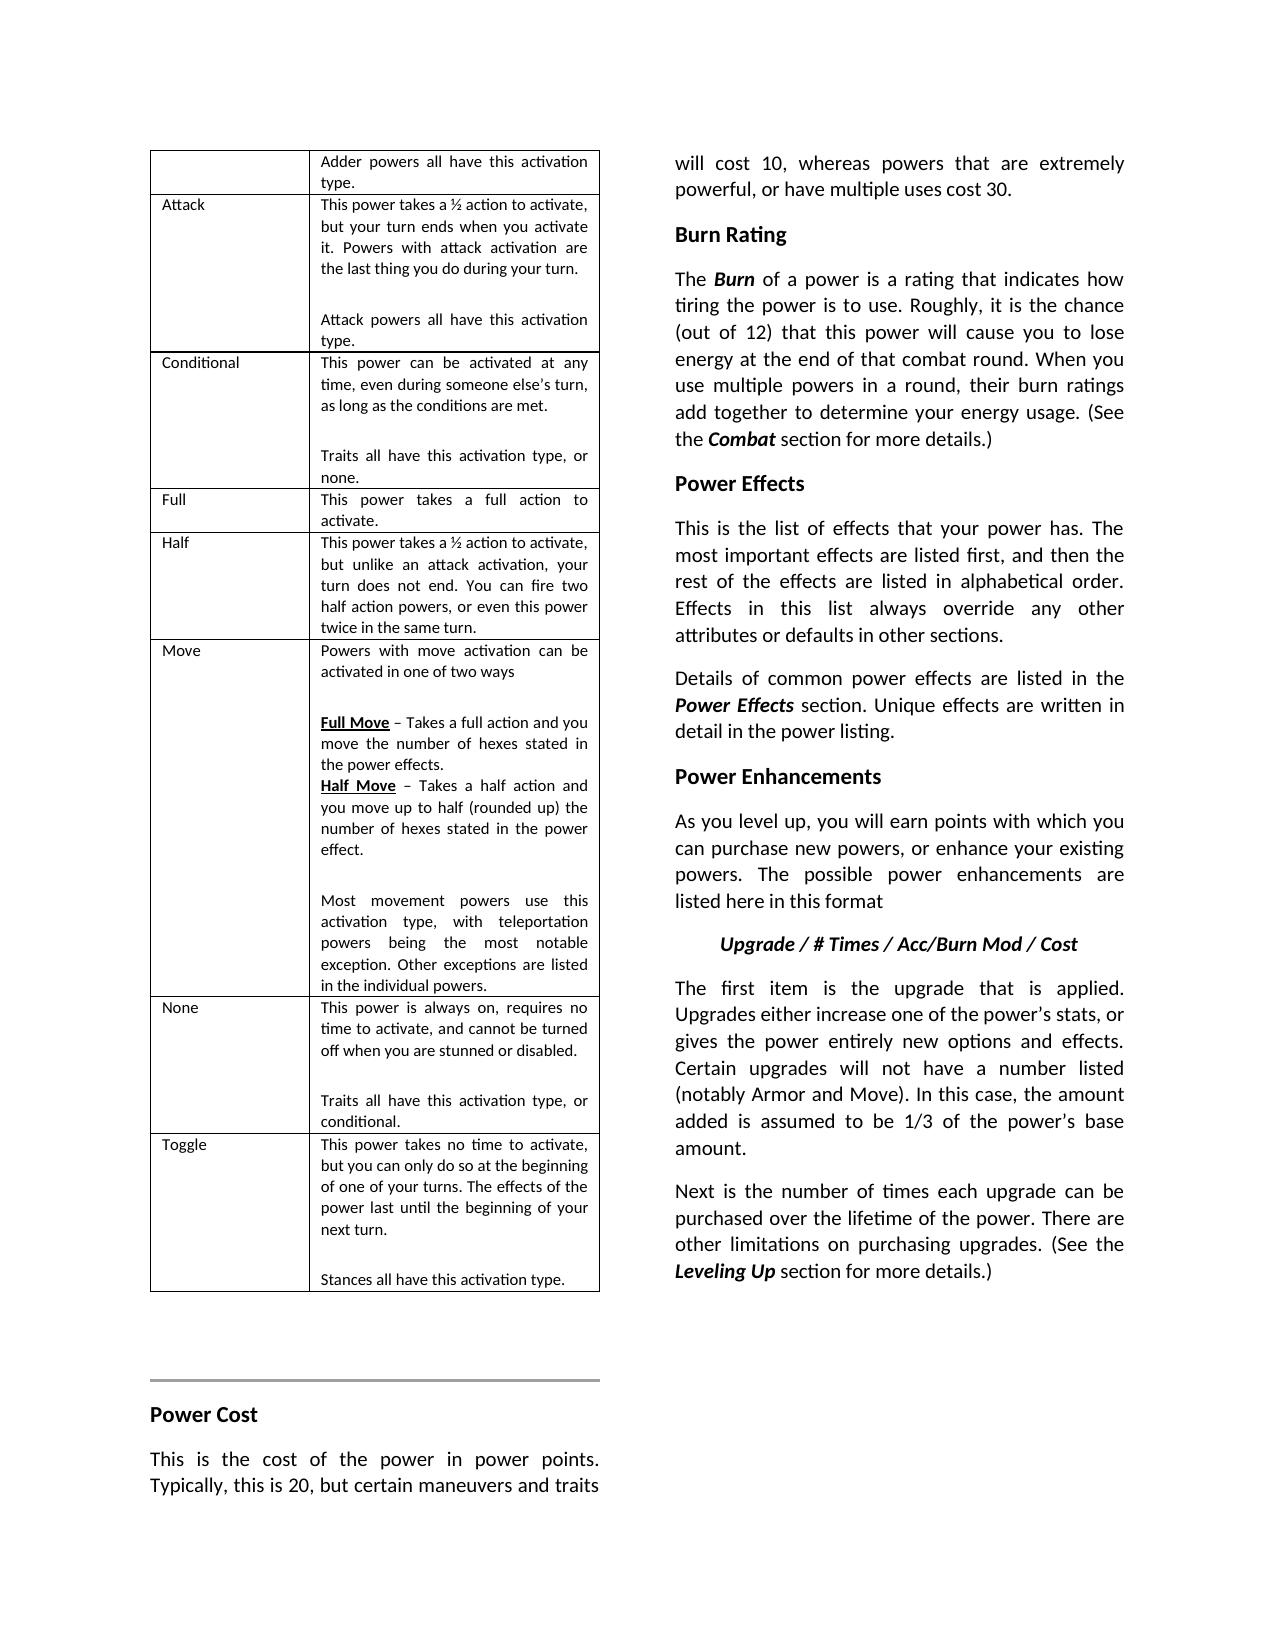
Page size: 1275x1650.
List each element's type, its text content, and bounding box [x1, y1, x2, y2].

table_cell Adder powers all have this activation type. [310, 151, 599, 193]
table_cell This power takes a ½ action to activate, but unlike an attack activation, your turn does not end. You can fire two half action powers, or even this power twice in the same turn. [310, 533, 599, 639]
table_cell [151, 151, 309, 193]
table_cell Powers with move activation can be activated in one of two ways Full Move – Takes a full action and you move the number of hexes stated in the power effects. Half Move – Takes a half action and you move up to half (rounded up) the number of hexes stated in the power effect. Most movement powers use this activation type, with teleportation powers being the most notable exception. Other exceptions are listed in the individual powers. [310, 640, 599, 996]
text The Burn of a power is a rating that indicates how tiring the power is to use. Roughly, it is the chance (out of 12) that this power will cause you to lose energy at the end of that combat round. When you use multiple powers in a round, their burn ratings add together to determine your energy usage. (See the Combat section for more details.) [675, 266, 1125, 451]
text Upgrade / # Times / Acc/Burn Mod / Cost [675, 931, 1125, 957]
table_cell This power is always on, requires no time to activate, and cannot be turned off when you are stunned or disabled. Traits all have this activation type, or conditional. [310, 997, 599, 1133]
text As you level up, you will earn points with which you can purchase new powers, or enhance your existing powers. The possible power enhancements are listed here in this format [675, 808, 1125, 913]
text Power Effects [675, 469, 1125, 497]
text Power Cost [150, 1400, 600, 1428]
table_cell None [151, 997, 309, 1133]
text Next is the number of times each upgrade can be purchased over the lifetime of the power. There are other limitations on purchasing upgrades. (See the Leveling Up section for more details.) [675, 1178, 1125, 1283]
text Power Enhancements [675, 762, 1125, 790]
table_cell This power takes a ½ action to activate, but your turn ends when you activate it. Powers with attack activation are the last thing you do during your turn. Attack powers all have this activation type. [310, 195, 599, 351]
text This is the cost of the power in power points. Typically, this is 20, but certain maneuvers and traits [150, 1446, 600, 1498]
table_cell Half [151, 533, 309, 639]
table_cell Attack [151, 195, 309, 351]
table_cell This power takes no time to activate, but you can only do so at the beginning of one of your turns. The effects of the power last until the beginning of your next turn. Stances all have this activation type. [310, 1134, 599, 1291]
table_cell Full [151, 489, 309, 532]
table_cell This power can be activated at any time, even during someone else’s turn, as long as the conditions are met. Traits all have this activation type, or none. [310, 353, 599, 488]
text The first item is the upgrade that is applied. Upgrades either increase one of the power’s stats, or gives the power entirely new options and effects. Certain upgrades will not have a number listed (notably Armor and Move). In this case, the amount added is assumed to be 1/3 of the power’s base amount. [675, 975, 1125, 1160]
text This is the list of effects that your power has. The most important effects are listed first, and then the rest of the effects are listed in alphabetical order. Effects in this list always override any other attributes or defaults in other sections. [675, 515, 1125, 647]
table_cell This power takes a full action to activate. [310, 489, 599, 532]
table_cell Move [151, 640, 309, 996]
table_cell Toggle [151, 1134, 309, 1291]
text Details of common power effects are listed in the Power Effects section. Unique effects are written in detail in the power listing. [675, 665, 1125, 744]
table_cell Conditional [151, 353, 309, 488]
text will cost 10, whereas powers that are extremely powerful, or have multiple uses cost 30. [675, 150, 1125, 202]
text Burn Rating [675, 220, 1125, 248]
